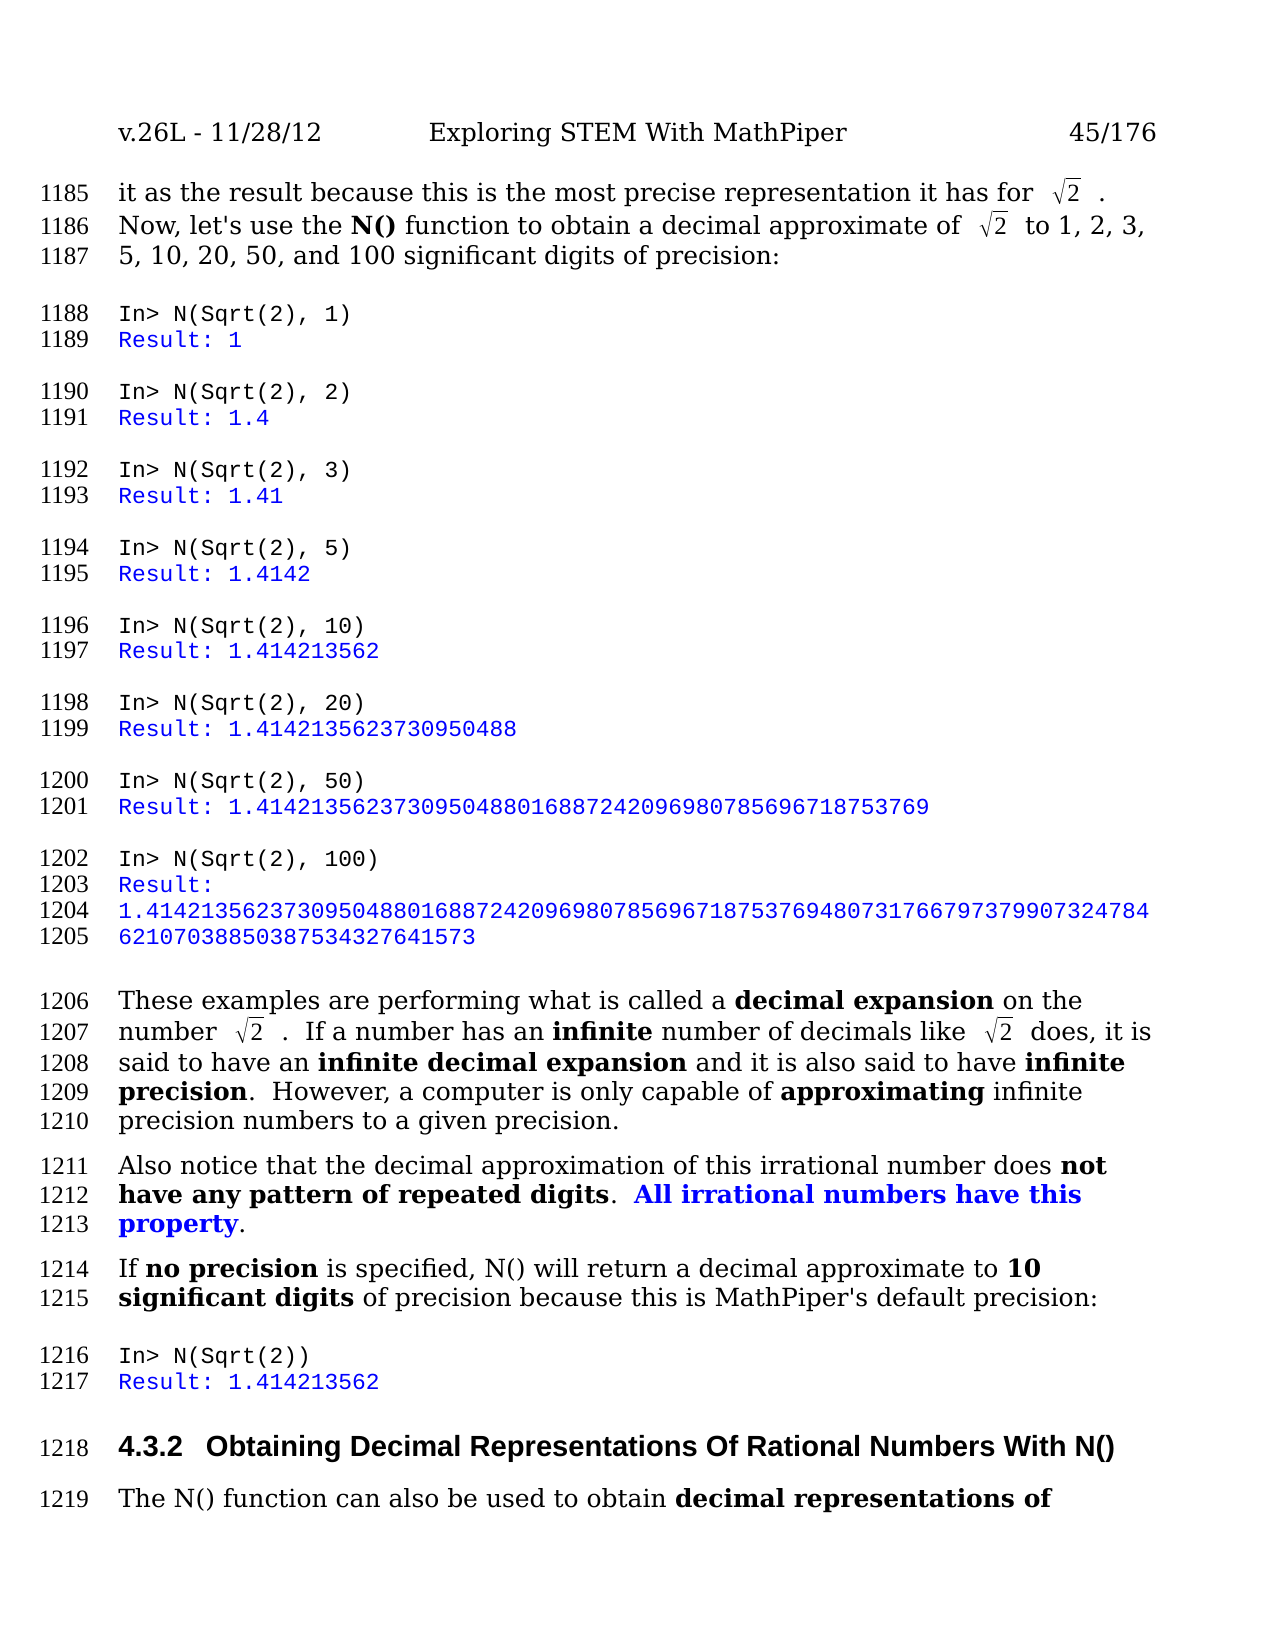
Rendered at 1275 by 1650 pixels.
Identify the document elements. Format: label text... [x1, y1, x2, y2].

text In> N(Sqrt(2), 100) [118, 847, 1157, 873]
text Result: 1.414213562 [118, 1371, 1157, 1396]
text These examples are performing what is called a decimal expansion on the number. If a number has an infinite number of decimals likedoes, it is said to have an infinite decimal expansion and it is also said to have infinite precision. However, a computer is only capable of approximating infinite precision numbers to a given precision. [118, 986, 1157, 1136]
text In> N(Sqrt(2), 3) [118, 458, 1157, 484]
text In> N(Sqrt(2), 1) [118, 303, 1157, 329]
text Result: 1.414213562373095048801688724209698078569671875376948073176679737990732478462107038850387534327641573 [118, 873, 1157, 951]
text In> N(Sqrt(2)) [118, 1344, 1157, 1371]
text In> N(Sqrt(2), 2) [118, 381, 1157, 406]
text Result: 1.4142135623730950488 [118, 718, 1157, 744]
text Also notice that the decimal approximation of this irrational number does not have any pattern of repeated digits. All irrational numbers have this property. [118, 1151, 1157, 1239]
text Result: 1.4142 [118, 562, 1157, 588]
text In> N(Sqrt(2), 10) [118, 614, 1157, 640]
text In> N(Sqrt(2), 50) [118, 769, 1157, 796]
text Result: 1.4142135623730950488016887242096980785696718753769 [118, 796, 1157, 821]
text If no precision is specified, N() will return a decimal approximate to 10 significant digits of precision because this is MathPiper's default precision: [118, 1254, 1157, 1313]
subtitle Obtaining Decimal Representations Of Rational Numbers With N() [118, 1429, 1157, 1463]
text In> N(Sqrt(2), 5) [118, 536, 1157, 562]
text Result: 1.41 [118, 484, 1157, 510]
text Result: 1 [118, 329, 1157, 354]
text it as the result because this is the most precise representation it has for. Now, let's use the N() function to obtain a decimal approximate ofto 1, 2, 3, 5, 10, 20, 50, and 100 significant digits of precision: [118, 177, 1157, 271]
text The N() function can also be used to obtain decimal representations of [118, 1484, 1157, 1513]
text Result: 1.4 [118, 406, 1157, 432]
text In> N(Sqrt(2), 20) [118, 692, 1157, 718]
text Result: 1.414213562 [118, 640, 1157, 666]
